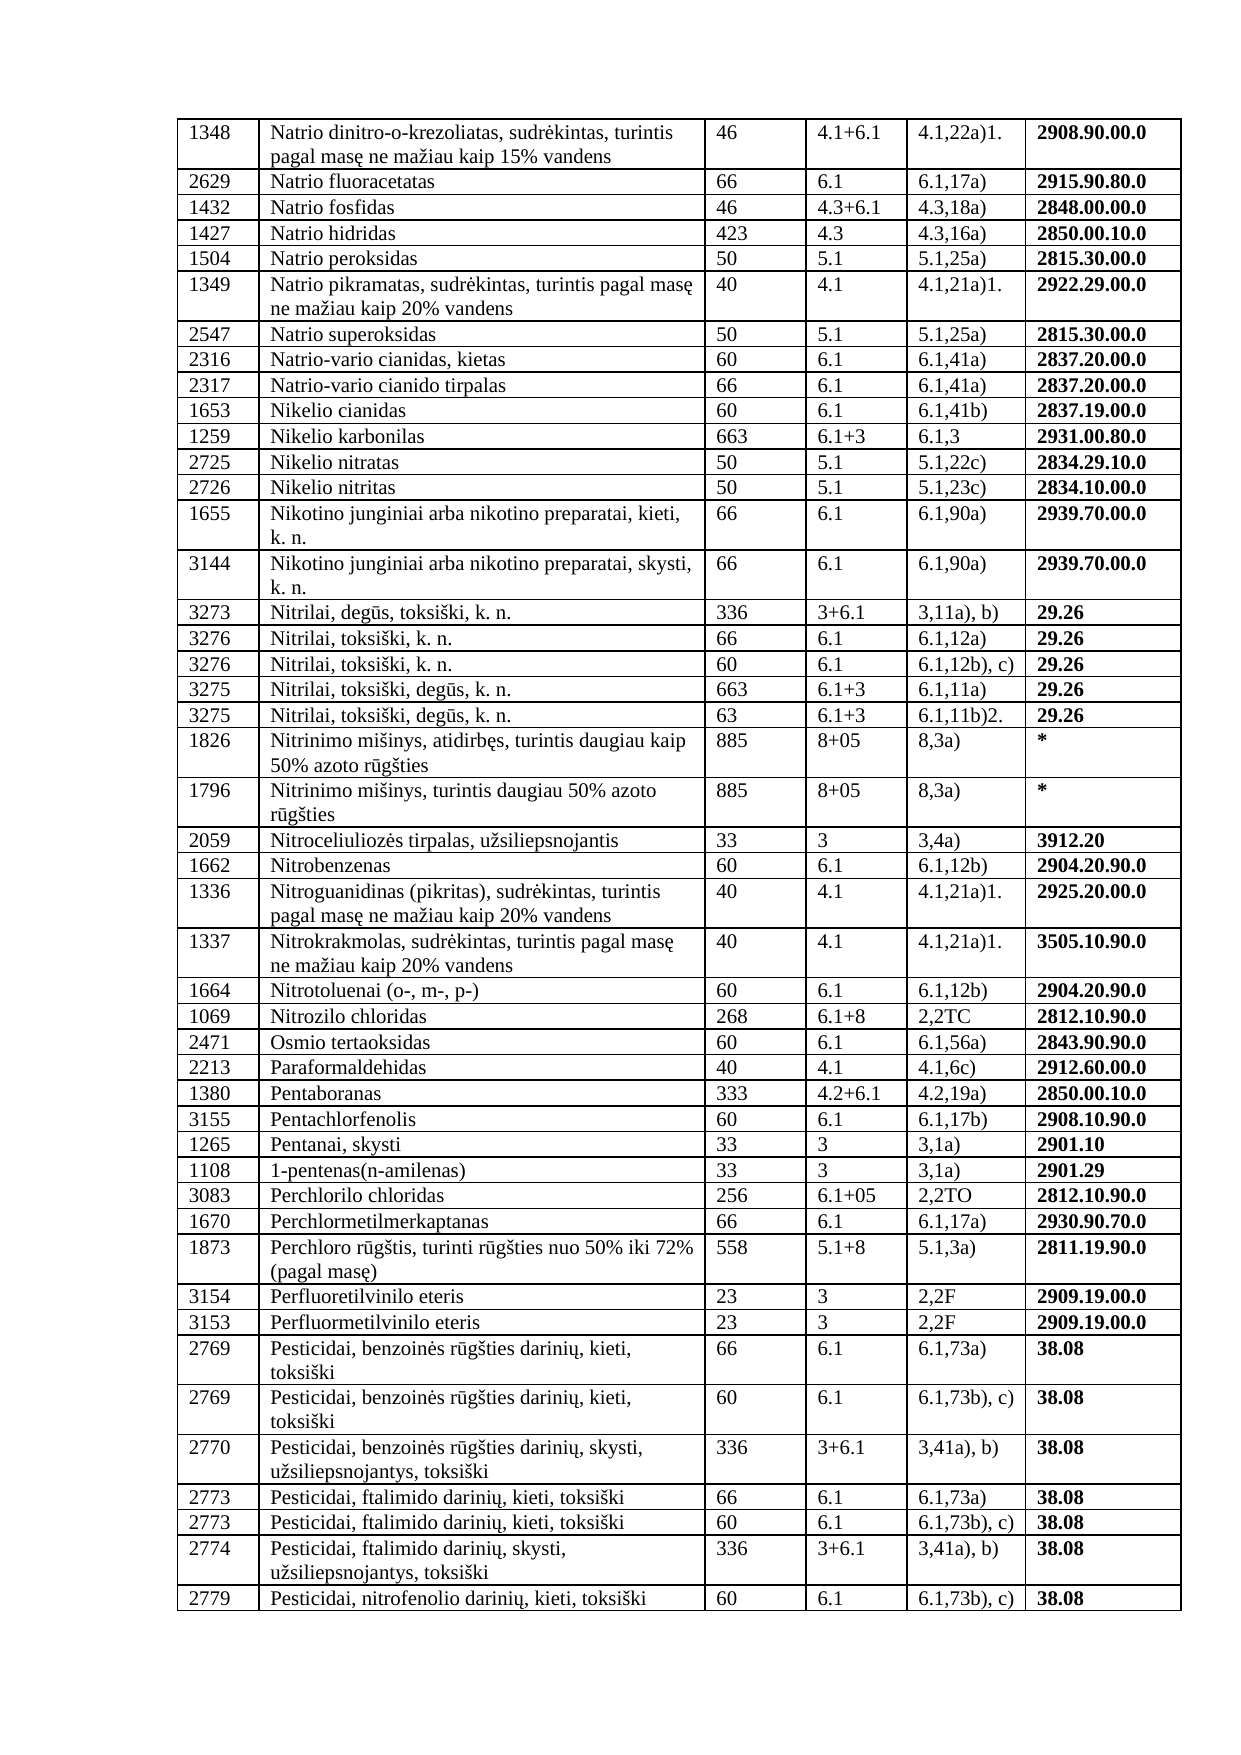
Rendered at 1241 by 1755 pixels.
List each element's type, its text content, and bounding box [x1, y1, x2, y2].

table_cell Nikelio cianidas [260, 398, 704, 422]
table_cell 1432 [178, 195, 258, 219]
table_cell 66 [706, 626, 805, 650]
table_cell 50 [706, 322, 805, 346]
table_cell 6.1 [807, 170, 906, 193]
table_cell 6.1 [807, 373, 906, 397]
table_cell 6.1,11a) [908, 677, 1025, 701]
table_cell Nikelio nitritas [260, 475, 704, 499]
table_cell 6.1,17a) [908, 170, 1025, 193]
table_cell Natrio superoksidas [260, 322, 704, 346]
table_cell 6.1,73b), c) [908, 1510, 1025, 1534]
table_cell Nitrilai, toksiški, k. n. [260, 652, 704, 676]
table_cell 6.1 [807, 1030, 906, 1054]
table_cell 6.1,90a) [908, 501, 1025, 549]
table_cell Nitrinimo mišinys, atidirbęs, turintis daugiau kaip 50% azoto rūgšties [260, 728, 704, 777]
table_cell 2317 [178, 373, 258, 397]
table_cell 3,41a), b) [908, 1435, 1025, 1483]
table_cell 2908.90.00.0 [1026, 120, 1180, 168]
table_cell 29.26 [1026, 600, 1180, 624]
table_cell 885 [706, 728, 805, 777]
table_cell 3 [807, 1285, 906, 1308]
table_cell 8+05 [807, 778, 906, 826]
table_cell 3276 [178, 652, 258, 676]
table_cell 2770 [178, 1435, 258, 1483]
table_cell Pesticidai, ftalimido darinių, kieti, toksiški [260, 1485, 704, 1509]
table_cell 6.1+3 [807, 677, 906, 701]
table_cell 23 [706, 1310, 805, 1334]
table_cell 46 [706, 195, 805, 219]
table_cell 3 [807, 1158, 906, 1182]
table_cell 1826 [178, 728, 258, 777]
table_cell 8,3a) [908, 728, 1025, 777]
table_cell Pesticidai, benzoinės rūgšties darinių, kieti, toksiški [260, 1336, 704, 1384]
table_cell 3,1a) [908, 1132, 1025, 1156]
table_cell 1427 [178, 221, 258, 245]
table_cell Nitrotoluenai (o-, m-, p-) [260, 978, 704, 1002]
table_cell 3276 [178, 626, 258, 650]
table_cell 4.1,21a)1. [908, 272, 1025, 320]
table_cell 2769 [178, 1336, 258, 1384]
table_cell 60 [706, 347, 805, 371]
table_cell Nikelio nitratas [260, 450, 704, 474]
table_cell 2843.90.90.0 [1026, 1030, 1180, 1054]
table_cell 1380 [178, 1081, 258, 1105]
table_cell 2812.10.90.0 [1026, 1004, 1180, 1028]
table_cell 336 [706, 1536, 805, 1584]
table_cell 2316 [178, 347, 258, 371]
table_cell 336 [706, 1435, 805, 1483]
table_cell 4.1,6c) [908, 1055, 1025, 1079]
table_cell Perchloro rūgštis, turinti rūgšties nuo 50% iki 72% (pagal masę) [260, 1235, 704, 1283]
table_cell 423 [706, 221, 805, 245]
table_cell 2815.30.00.0 [1026, 246, 1180, 270]
table_cell Pesticidai, benzoinės rūgšties darinių, skysti, užsiliepsnojantys, toksiški [260, 1435, 704, 1483]
table_cell Nitroguanidinas (pikritas), sudrėkintas, turintis pagal masę ne mažiau kaip 20% vandens [260, 879, 704, 927]
table_cell 2812.10.90.0 [1026, 1183, 1180, 1207]
table_cell 1336 [178, 879, 258, 927]
table_cell Nitroceliuliozės tirpalas, užsiliepsnojantis [260, 828, 704, 852]
table_cell 558 [706, 1235, 805, 1283]
table_cell 50 [706, 475, 805, 499]
table_cell 29.26 [1026, 677, 1180, 701]
table_cell 336 [706, 600, 805, 624]
table_cell 40 [706, 272, 805, 320]
table_cell 2,2F [908, 1310, 1025, 1334]
table_cell Natrio peroksidas [260, 246, 704, 270]
table_cell 38.08 [1026, 1510, 1180, 1534]
table_cell 38.08 [1026, 1336, 1180, 1384]
table_cell 60 [706, 398, 805, 422]
table_cell 6.1,17b) [908, 1107, 1025, 1131]
table_cell 2912.60.00.0 [1026, 1055, 1180, 1079]
table_cell Nitrobenzenas [260, 853, 704, 877]
table_cell 663 [706, 677, 805, 701]
table_cell 5.1 [807, 475, 906, 499]
table_cell Pentaboranas [260, 1081, 704, 1105]
table_cell 60 [706, 1385, 805, 1433]
table_cell 2773 [178, 1510, 258, 1534]
table_cell 3,1a) [908, 1158, 1025, 1182]
table_cell 6.1 [807, 501, 906, 549]
table_cell 2901.10 [1026, 1132, 1180, 1156]
table_cell 2939.70.00.0 [1026, 551, 1180, 599]
table_cell 60 [706, 978, 805, 1002]
table_cell 333 [706, 1081, 805, 1105]
table_cell 29.26 [1026, 703, 1180, 727]
table_cell 2909.19.00.0 [1026, 1285, 1180, 1308]
table_cell 5.1+8 [807, 1235, 906, 1283]
table_cell 4.1,22a)1. [908, 120, 1025, 168]
table_cell 6.1,41a) [908, 373, 1025, 397]
table_cell 2922.29.00.0 [1026, 272, 1180, 320]
table_cell Nikotino junginiai arba nikotino preparatai, skysti, k. n. [260, 551, 704, 599]
table_cell Nitrokrakmolas, sudrėkintas, turintis pagal masę ne mažiau kaip 20% vandens [260, 929, 704, 977]
table_cell Nitrilai, toksiški, k. n. [260, 626, 704, 650]
table_cell 4.1,21a)1. [908, 879, 1025, 927]
table_cell 5.1 [807, 322, 906, 346]
table_cell 6.1,73a) [908, 1336, 1025, 1384]
table_cell 3 [807, 1132, 906, 1156]
table_cell 1337 [178, 929, 258, 977]
table_cell Perchlormetilmerkaptanas [260, 1209, 704, 1233]
table_cell 4.1,21a)1. [908, 929, 1025, 977]
table_cell Nikelio karbonilas [260, 424, 704, 448]
table_cell 3,11a), b) [908, 600, 1025, 624]
table_cell 1259 [178, 424, 258, 448]
table_cell 4.3,18a) [908, 195, 1025, 219]
table_cell Pesticidai, ftalimido darinių, skysti, užsiliepsnojantys, toksiški [260, 1536, 704, 1584]
table_cell 663 [706, 424, 805, 448]
table_cell 5.1,22c) [908, 450, 1025, 474]
table_cell 8+05 [807, 728, 906, 777]
table_cell 1504 [178, 246, 258, 270]
table_cell 2908.10.90.0 [1026, 1107, 1180, 1131]
table_cell 3 [807, 1310, 906, 1334]
table_cell 4.1 [807, 929, 906, 977]
table_cell 2837.19.00.0 [1026, 398, 1180, 422]
table_cell 60 [706, 1510, 805, 1534]
table_cell 1349 [178, 272, 258, 320]
table_cell Natrio pikramatas, sudrėkintas, turintis pagal masę ne mažiau kaip 20% vandens [260, 272, 704, 320]
table_cell 66 [706, 373, 805, 397]
table_cell 6.1 [807, 626, 906, 650]
table_cell 2850.00.10.0 [1026, 221, 1180, 245]
table_cell 4.1 [807, 1055, 906, 1079]
table_cell 1664 [178, 978, 258, 1002]
table_cell 4.3+6.1 [807, 195, 906, 219]
table_cell Pentachlorfenolis [260, 1107, 704, 1131]
table_cell 6.1,12b) [908, 853, 1025, 877]
table_cell 6.1 [807, 853, 906, 877]
table_cell 2774 [178, 1536, 258, 1584]
table_cell Pesticidai, benzoinės rūgšties darinių, kieti, toksiški [260, 1385, 704, 1433]
table_cell 1655 [178, 501, 258, 549]
table_cell 4.3 [807, 221, 906, 245]
table_cell 8,3a) [908, 778, 1025, 826]
table_cell 1670 [178, 1209, 258, 1233]
table_cell 4.3,16a) [908, 221, 1025, 245]
table_cell 6.1,41a) [908, 347, 1025, 371]
table_cell 66 [706, 170, 805, 193]
table_cell 66 [706, 501, 805, 549]
table_cell 2779 [178, 1586, 258, 1610]
table_cell 2939.70.00.0 [1026, 501, 1180, 549]
table_cell 60 [706, 1030, 805, 1054]
table_cell 6.1 [807, 1586, 906, 1610]
table_cell 2837.20.00.0 [1026, 347, 1180, 371]
table_cell 1108 [178, 1158, 258, 1182]
table_cell 2,2TC [908, 1004, 1025, 1028]
table_cell 38.08 [1026, 1586, 1180, 1610]
table_cell 2909.19.00.0 [1026, 1310, 1180, 1334]
table_cell 6.1,90a) [908, 551, 1025, 599]
table_cell 29.26 [1026, 626, 1180, 650]
table_cell 2915.90.80.0 [1026, 170, 1180, 193]
table_cell 3144 [178, 551, 258, 599]
table_cell 6.1,73a) [908, 1485, 1025, 1509]
table_cell Natrio dinitro-o-krezoliatas, sudrėkintas, turintis pagal masę ne mažiau kaip 15% vandens [260, 120, 704, 168]
table_cell 50 [706, 246, 805, 270]
table_cell 2,2F [908, 1285, 1025, 1308]
table_cell 5.1,23c) [908, 475, 1025, 499]
table_cell Natrio fosfidas [260, 195, 704, 219]
table_cell Nitrozilo chloridas [260, 1004, 704, 1028]
table_cell 33 [706, 1132, 805, 1156]
table_cell 60 [706, 1107, 805, 1131]
table_cell 268 [706, 1004, 805, 1028]
table_cell Perfluoretilvinilo eteris [260, 1285, 704, 1308]
table_cell 2726 [178, 475, 258, 499]
table_cell 2629 [178, 170, 258, 193]
table_cell 2848.00.00.0 [1026, 195, 1180, 219]
table_cell 6.1 [807, 652, 906, 676]
table_cell 38.08 [1026, 1435, 1180, 1483]
table_cell Nitrilai, toksiški, degūs, k. n. [260, 677, 704, 701]
table_cell 4.2+6.1 [807, 1081, 906, 1105]
table_cell 1796 [178, 778, 258, 826]
table_cell 3,4a) [908, 828, 1025, 852]
table_cell 3,41a), b) [908, 1536, 1025, 1584]
table_cell 6.1,12b) [908, 978, 1025, 1002]
table_cell 2471 [178, 1030, 258, 1054]
table_cell 46 [706, 120, 805, 168]
table_cell * [1026, 778, 1180, 826]
table_cell Osmio tertaoksidas [260, 1030, 704, 1054]
table_cell 6.1,73b), c) [908, 1385, 1025, 1433]
table_cell Nitrilai, degūs, toksiški, k. n. [260, 600, 704, 624]
table_cell 2725 [178, 450, 258, 474]
table_cell 3154 [178, 1285, 258, 1308]
table_cell 2925.20.00.0 [1026, 879, 1180, 927]
table_cell 5.1,25a) [908, 322, 1025, 346]
table_cell 29.26 [1026, 652, 1180, 676]
table_cell 2837.20.00.0 [1026, 373, 1180, 397]
table_cell 6.1+3 [807, 424, 906, 448]
table_cell 4.2,19a) [908, 1081, 1025, 1105]
table_cell 63 [706, 703, 805, 727]
table_cell 2904.20.90.0 [1026, 978, 1180, 1002]
table_cell 40 [706, 879, 805, 927]
table_cell Natrio fluoracetatas [260, 170, 704, 193]
table_cell 2547 [178, 322, 258, 346]
table_cell 38.08 [1026, 1536, 1180, 1584]
table_cell 6.1,11b)2. [908, 703, 1025, 727]
table_cell 3912.20 [1026, 828, 1180, 852]
table_cell 2773 [178, 1485, 258, 1509]
table_cell 3153 [178, 1310, 258, 1334]
table_cell Natrio hidridas [260, 221, 704, 245]
table_cell 66 [706, 551, 805, 599]
table_cell 5.1,3a) [908, 1235, 1025, 1283]
table_cell 6.1 [807, 551, 906, 599]
table_cell Perfluormetilvinilo eteris [260, 1310, 704, 1334]
table_cell 2834.10.00.0 [1026, 475, 1180, 499]
table_cell Paraformaldehidas [260, 1055, 704, 1079]
table_cell 1265 [178, 1132, 258, 1156]
table_cell Nitrilai, toksiški, degūs, k. n. [260, 703, 704, 727]
table_cell 2815.30.00.0 [1026, 322, 1180, 346]
table_cell Natrio-vario cianidas, kietas [260, 347, 704, 371]
table_cell 3+6.1 [807, 1435, 906, 1483]
table_cell 38.08 [1026, 1485, 1180, 1509]
table_cell 40 [706, 1055, 805, 1079]
table_cell Pesticidai, ftalimido darinių, kieti, toksiški [260, 1510, 704, 1534]
table_cell 6.1+3 [807, 703, 906, 727]
table_cell 2901.29 [1026, 1158, 1180, 1182]
table_cell 6.1+05 [807, 1183, 906, 1207]
table_cell 1348 [178, 120, 258, 168]
table_cell 23 [706, 1285, 805, 1308]
table_cell 2904.20.90.0 [1026, 853, 1180, 877]
table_cell Pentanai, skysti [260, 1132, 704, 1156]
table_cell 66 [706, 1209, 805, 1233]
table_cell 885 [706, 778, 805, 826]
table_cell 2,2TO [908, 1183, 1025, 1207]
table_cell Nikotino junginiai arba nikotino preparatai, kieti, k. n. [260, 501, 704, 549]
table_cell 6.1 [807, 1485, 906, 1509]
table_cell 6.1+8 [807, 1004, 906, 1028]
table_cell Nitrinimo mišinys, turintis daugiau 50% azoto rūgšties [260, 778, 704, 826]
table_cell 6.1 [807, 1385, 906, 1433]
table_cell 1873 [178, 1235, 258, 1283]
table_cell 6.1,3 [908, 424, 1025, 448]
table_cell 2930.90.70.0 [1026, 1209, 1180, 1233]
table_cell 2850.00.10.0 [1026, 1081, 1180, 1105]
table_cell 33 [706, 828, 805, 852]
table_cell 66 [706, 1336, 805, 1384]
table_cell 3505.10.90.0 [1026, 929, 1180, 977]
table_cell 4.1 [807, 879, 906, 927]
table_cell 3083 [178, 1183, 258, 1207]
table_cell 50 [706, 450, 805, 474]
table_cell 6.1,12a) [908, 626, 1025, 650]
table_cell 38.08 [1026, 1385, 1180, 1433]
table_cell 3155 [178, 1107, 258, 1131]
table_cell 2834.29.10.0 [1026, 450, 1180, 474]
table_cell 60 [706, 1586, 805, 1610]
table_cell 2769 [178, 1385, 258, 1433]
table_cell 33 [706, 1158, 805, 1182]
table_cell 6.1,56a) [908, 1030, 1025, 1054]
table_cell 3273 [178, 600, 258, 624]
table_cell 1653 [178, 398, 258, 422]
table_cell 5.1 [807, 450, 906, 474]
table_cell 6.1 [807, 978, 906, 1002]
table_cell 1-pentenas(n-amilenas) [260, 1158, 704, 1182]
table_cell 3+6.1 [807, 600, 906, 624]
table_cell 256 [706, 1183, 805, 1207]
table_cell Natrio-vario cianido tirpalas [260, 373, 704, 397]
table_cell 60 [706, 853, 805, 877]
table_cell 4.1 [807, 272, 906, 320]
table_cell 2811.19.90.0 [1026, 1235, 1180, 1283]
table_cell Perchlorilo chloridas [260, 1183, 704, 1207]
table_cell 60 [706, 652, 805, 676]
table_cell * [1026, 728, 1180, 777]
table_cell 6.1 [807, 1209, 906, 1233]
table_cell Pesticidai, nitrofenolio darinių, kieti, toksiški [260, 1586, 704, 1610]
table_cell 6.1 [807, 1510, 906, 1534]
table_cell 3 [807, 828, 906, 852]
table_cell 6.1,12b), c) [908, 652, 1025, 676]
table_cell 2213 [178, 1055, 258, 1079]
table_cell 5.1,25a) [908, 246, 1025, 270]
table_cell 6.1,41b) [908, 398, 1025, 422]
table_cell 4.1+6.1 [807, 120, 906, 168]
table_cell 6.1 [807, 398, 906, 422]
table_cell 6.1 [807, 1336, 906, 1384]
table_cell 3275 [178, 703, 258, 727]
table_cell 1069 [178, 1004, 258, 1028]
table_cell 2059 [178, 828, 258, 852]
table_cell 6.1 [807, 347, 906, 371]
table_cell 40 [706, 929, 805, 977]
table_cell 6.1,17a) [908, 1209, 1025, 1233]
table_cell 6.1 [807, 1107, 906, 1131]
table_cell 6.1,73b), c) [908, 1586, 1025, 1610]
table_cell 3275 [178, 677, 258, 701]
table_cell 5.1 [807, 246, 906, 270]
table_cell 66 [706, 1485, 805, 1509]
table_cell 3+6.1 [807, 1536, 906, 1584]
table_cell 1662 [178, 853, 258, 877]
table_cell 2931.00.80.0 [1026, 424, 1180, 448]
